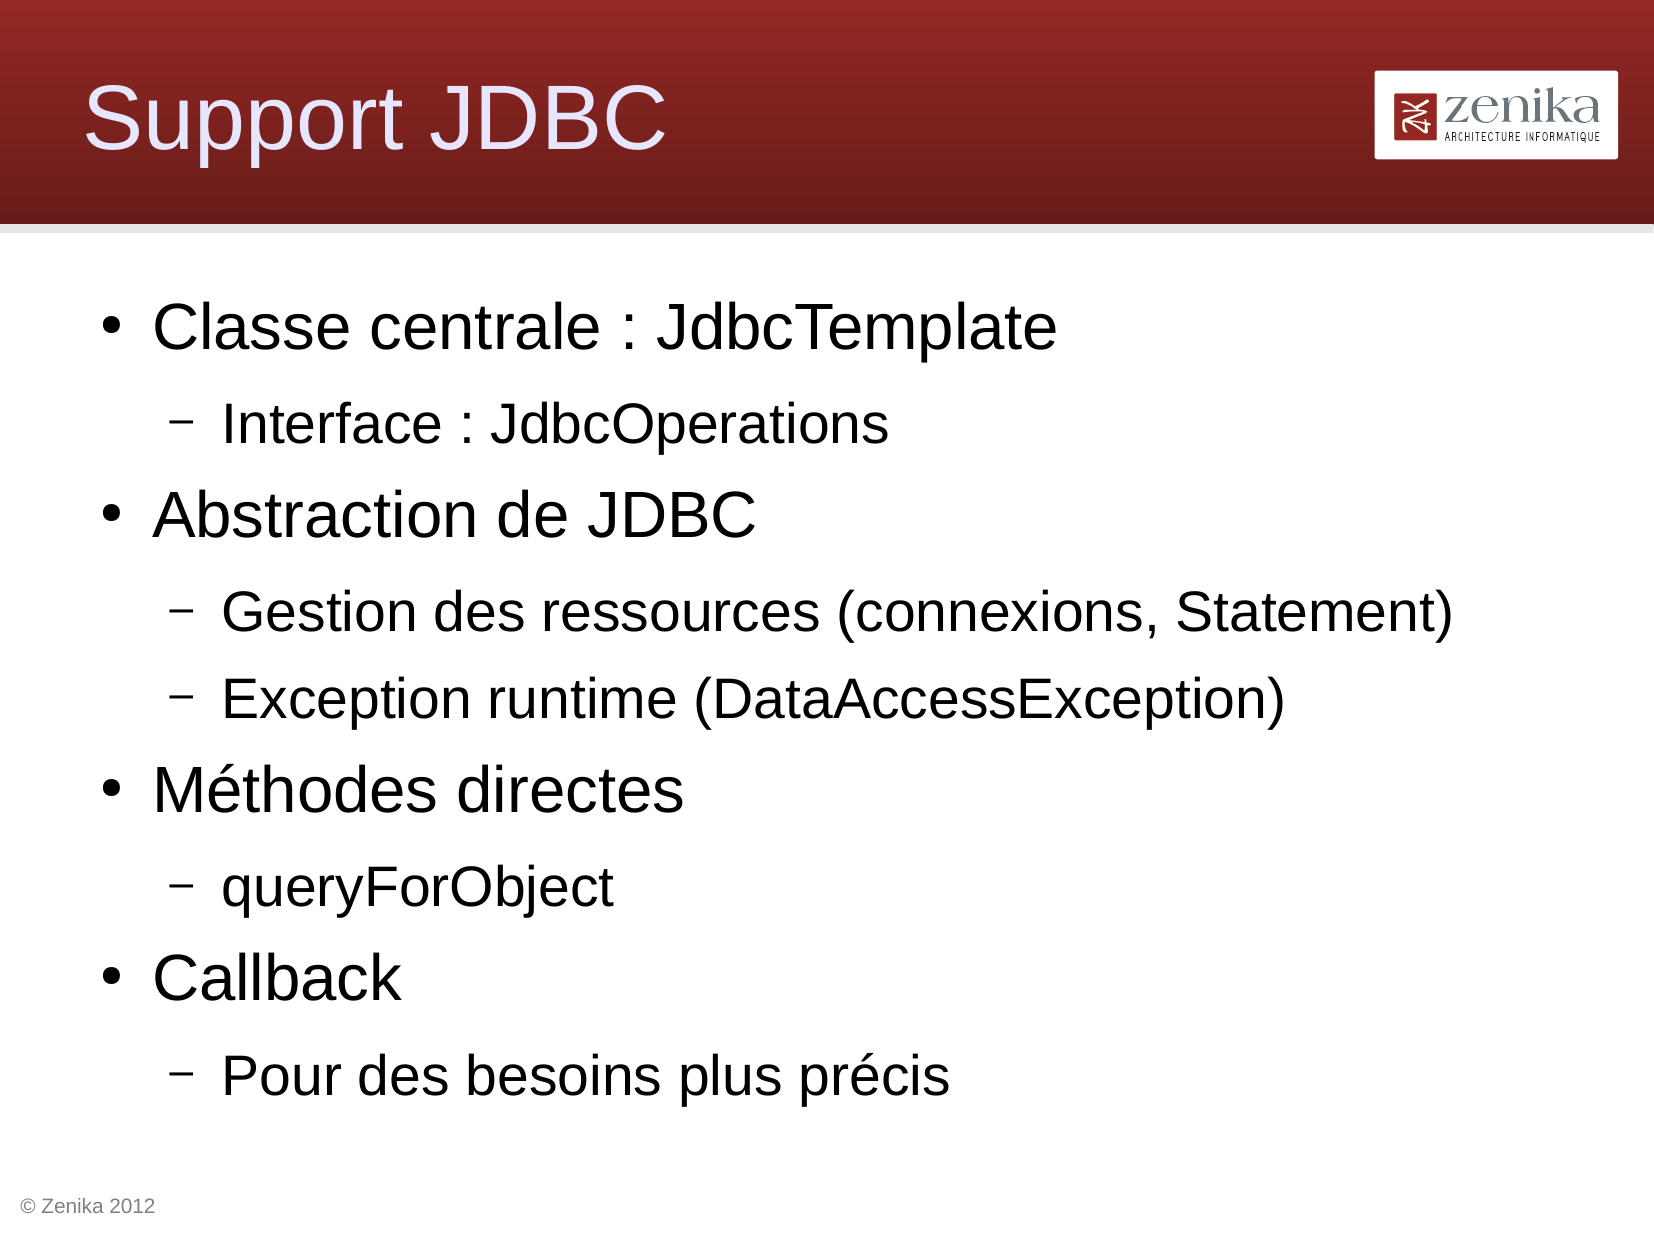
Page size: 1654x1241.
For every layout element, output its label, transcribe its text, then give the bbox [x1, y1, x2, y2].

list Classe centrale : JdbcTemplate Interface : JdbcOperations Abstraction de JDBC Gestion des ressources (connexions, Statement) Exception runtime (DataAccessException) Méthodes directes queryForObject Callback Pour des besoins plus précis [82, 290, 1538, 1111]
picture [1571, 82, 1600, 149]
title Support JDBC [82, 13, 1571, 222]
